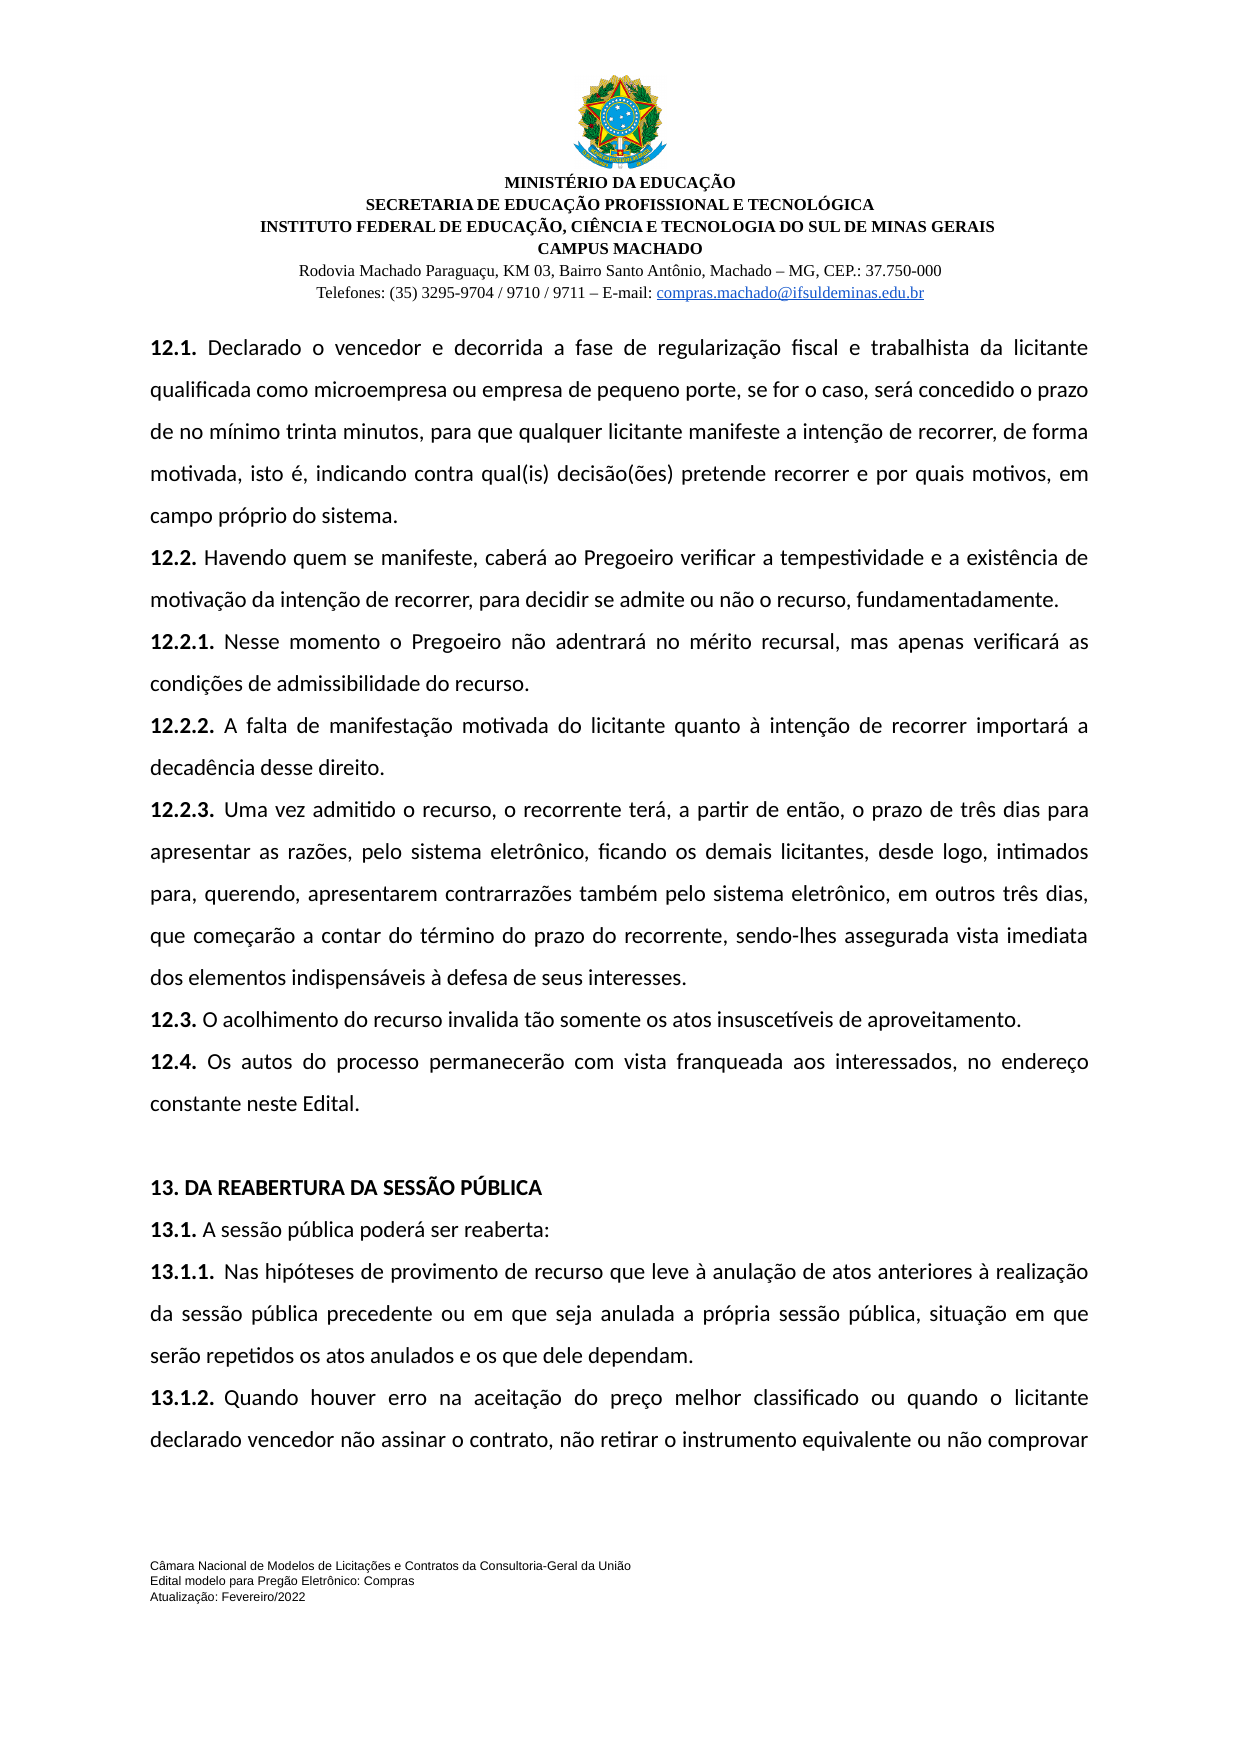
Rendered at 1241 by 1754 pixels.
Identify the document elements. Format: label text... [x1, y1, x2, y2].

text 12.3. O acolhimento do recurso invalida tão somente os atos insuscetíveis de aproveitamento. [150, 1005, 1090, 1033]
picture [613, 164, 628, 169]
text 12.2.2. A falta de manifestação motivada do licitante quanto à intenção de recorrer importará a decadência desse direito. [150, 711, 1090, 781]
text 12.2.3. Uma vez admitido o recurso, o recorrente terá, a partir de então, o prazo de três dias para apresentar as razões, pelo sistema eletrônico, ficando os demais licitantes, desde logo, intimados para, querendo, apresentarem contrarrazões também pelo sistema eletrônico, em outros três dias, que começarão a contar do término do prazo do recorrente, sendo-lhes assegurada vista imediata dos elementos indispensáveis à defesa de seus interesses. [150, 795, 1090, 991]
text 12.4. Os autos do processo permanecerão com vista franqueada aos interessados, no endereço constante neste Edital. [150, 1047, 1090, 1117]
text 13. DA REABERTURA DA SESSÃO PÚBLICA [150, 1173, 1090, 1201]
picture [573, 75, 667, 169]
text 12.2. Havendo quem se manifeste, caberá ao Pregoeiro verificar a tempestividade e a existência de motivação da intenção de recorrer, para decidir se admite ou não o recurso, fundamentadamente. [150, 543, 1090, 613]
text 12.2.1. Nesse momento o Pregoeiro não adentrará no mérito recursal, mas apenas verificará as condições de admissibilidade do recurso. [150, 627, 1090, 697]
text 13.1.2. Quando houver erro na aceitação do preço melhor classificado ou quando o licitante declarado vencedor não assinar o contrato, não retirar o instrumento equivalente ou não comprovar [150, 1383, 1090, 1453]
picture [639, 150, 650, 156]
text 13.1. A sessão pública poderá ser reaberta: [150, 1215, 1090, 1243]
text 12.1. Declarado o vencedor e decorrida a fase de regularização fiscal e trabalhista da licitante qualificada como microempresa ou empresa de pequeno porte, se for o caso, será concedido o prazo de no mínimo trinta minutos, para que qualquer licitante manifeste a intenção de recorrer, de forma motivada, isto é, indicando contra qual(is) decisão(ões) pretende recorrer e por quais motivos, em campo próprio do sistema. [150, 333, 1090, 529]
text 13.1.1. Nas hipóteses de provimento de recurso que leve à anulação de atos anteriores à realização da sessão pública precedente ou em que seja anulada a própria sessão pública, situação em que serão repetidos os atos anulados e os que dele dependam. [150, 1257, 1090, 1369]
